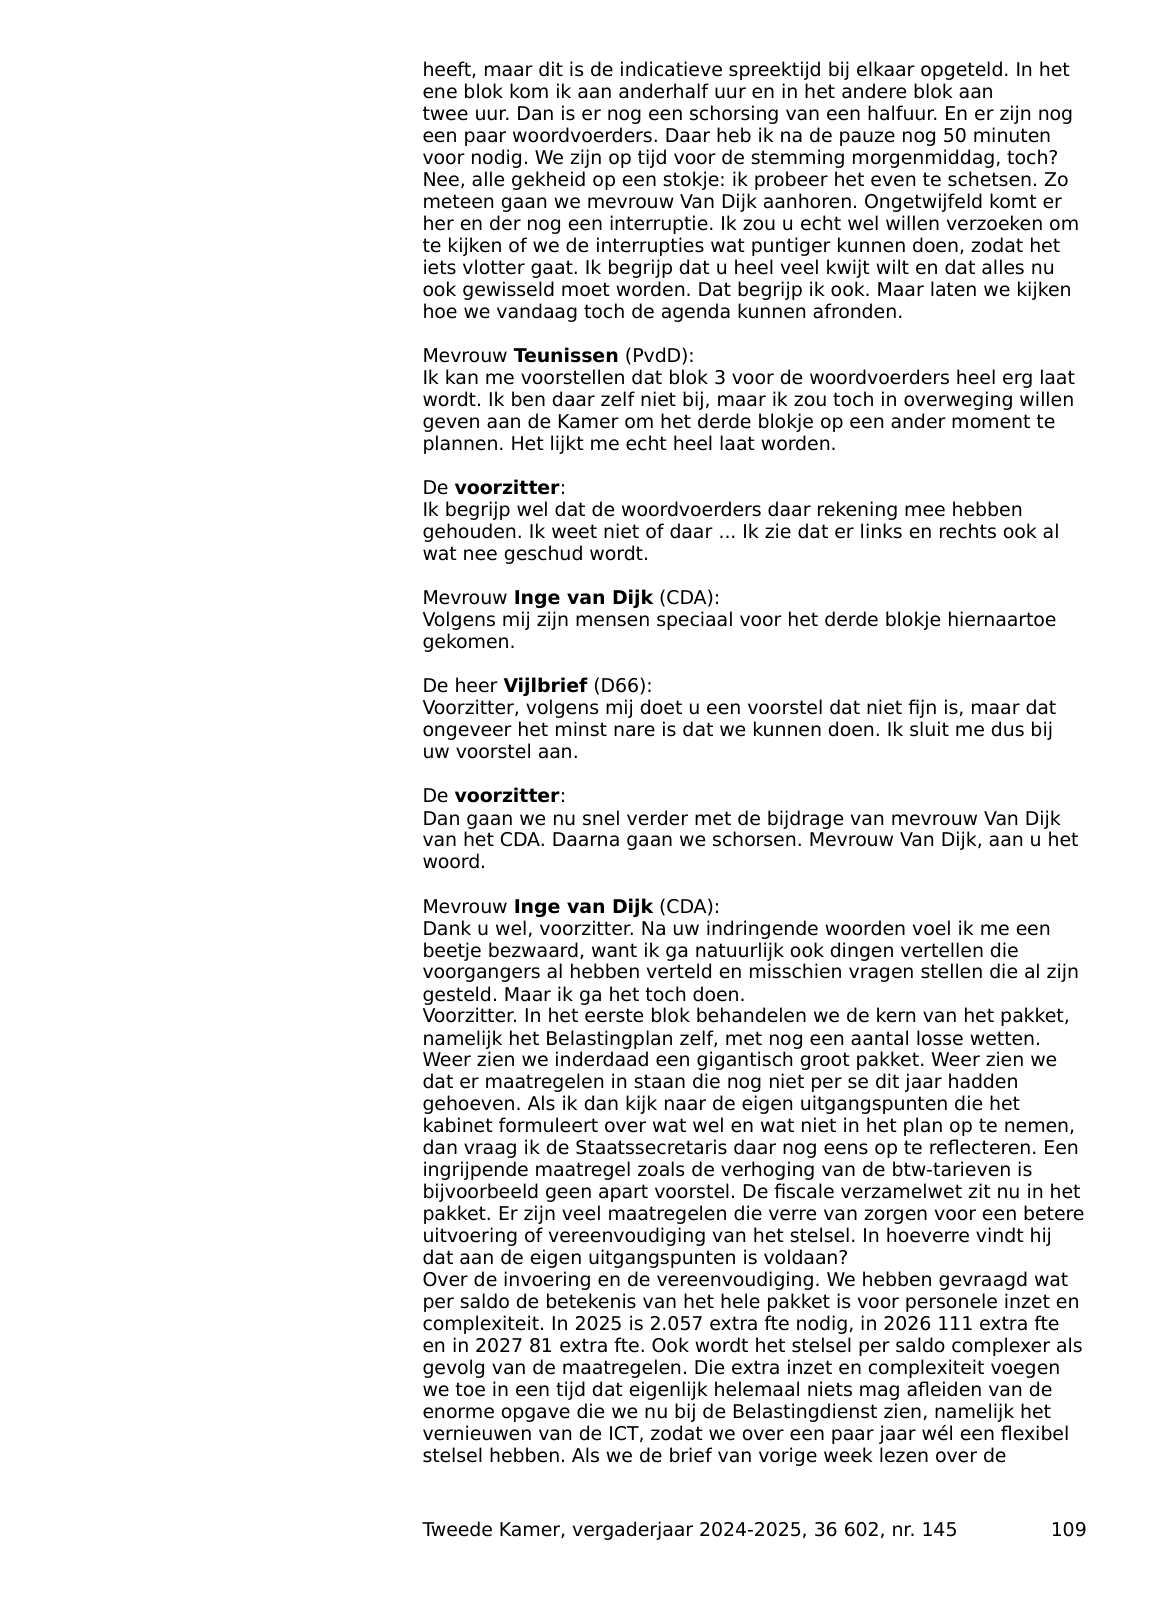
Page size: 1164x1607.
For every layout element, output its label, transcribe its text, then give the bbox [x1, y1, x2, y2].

text Voorzitter, volgens mij doet u een voorstel dat niet fijn is, maar dat ongeveer het minst nare is dat we kunnen doen. Ik sluit me dus bij uw voorstel aan. [422, 697, 1087, 763]
text Dank u wel, voorzitter. Na uw indringende woorden voel ik me een beetje bezwaard, want ik ga natuurlijk ook dingen vertellen die voorgangers al hebben verteld en misschien vragen stellen die al zijn gesteld. Maar ik ga het toch doen. [422, 917, 1087, 1005]
text De voorzitter: [422, 477, 1087, 499]
text Dan gaan we nu snel verder met de bijdrage van mevrouw Van Dijk van het CDA. Daarna gaan we schorsen. Mevrouw Van Dijk, aan u het woord. [422, 807, 1087, 873]
text heeft, maar dit is de indicatieve spreektijd bij elkaar opgeteld. In het ene blok kom ik aan anderhalf uur en in het andere blok aan twee uur. Dan is er nog een schorsing van een halfuur. En er zijn nog een paar woordvoerders. Daar heb ik na de pauze nog 50 minuten voor nodig. We zijn op tijd voor de stemming morgenmiddag, toch? Nee, alle gekheid op een stokje: ik probeer het even te schetsen. Zo meteen gaan we mevrouw Van Dijk aanhoren. Ongetwijfeld komt er her en der nog een interruptie. Ik zou u echt wel willen verzoeken om te kijken of we de interrupties wat puntiger kunnen doen, zodat het iets vlotter gaat. Ik begrijp dat u heel veel kwijt wilt en dat alles nu ook gewisseld moet worden. Dat begrijp ik ook. Maar laten we kijken hoe we vandaag toch de agenda kunnen afronden. [422, 59, 1087, 323]
text Over de invoering en de vereenvoudiging. We hebben gevraagd wat per saldo de betekenis van het hele pakket is voor personele inzet en complexiteit. In 2025 is 2.057 extra fte nodig, in 2026 111 extra fte en in 2027 81 extra fte. Ook wordt het stelsel per saldo complexer als gevolg van de maatregelen. Die extra inzet en complexiteit voegen we toe in een tijd dat eigenlijk helemaal niets mag afleiden van de enorme opgave die we nu bij de Belastingdienst zien, namelijk het vernieuwen van de ICT, zodat we over een paar jaar wél een flexibel stelsel hebben. Als we de brief van vorige week lezen over de [422, 1269, 1087, 1467]
text Volgens mij zijn mensen speciaal voor het derde blokje hiernaartoe gekomen. [422, 609, 1087, 653]
text Ik kan me voorstellen dat blok 3 voor de woordvoerders heel erg laat wordt. Ik ben daar zelf niet bij, maar ik zou toch in overweging willen geven aan de Kamer om het derde blokje op een ander moment te plannen. Het lijkt me echt heel laat worden. [422, 367, 1087, 455]
text De voorzitter: [422, 785, 1087, 807]
text Voorzitter. In het eerste blok behandelen we de kern van het pakket, namelijk het Belastingplan zelf, met nog een aantal losse wetten. Weer zien we inderdaad een gigantisch groot pakket. Weer zien we dat er maatregelen in staan die nog niet per se dit jaar hadden gehoeven. Als ik dan kijk naar de eigen uitgangspunten die het kabinet formuleert over wat wel en wat niet in het plan op te nemen, dan vraag ik de Staatssecretaris daar nog eens op te reflecteren. Een ingrijpende maatregel zoals de verhoging van de btw-tarieven is bijvoorbeeld geen apart voorstel. De fiscale verzamelwet zit nu in het pakket. Er zijn veel maatregelen die verre van zorgen voor een betere uitvoering of vereenvoudiging van het stelsel. In hoeverre vindt hij dat aan de eigen uitgangspunten is voldaan? [422, 1005, 1087, 1269]
text De heer Vijlbrief (D66): [422, 675, 1087, 697]
text Ik begrijp wel dat de woordvoerders daar rekening mee hebben gehouden. Ik weet niet of daar ... Ik zie dat er links en rechts ook al wat nee geschud wordt. [422, 499, 1087, 565]
text Mevrouw Inge van Dijk (CDA): [422, 896, 1087, 917]
text Mevrouw Inge van Dijk (CDA): [422, 587, 1087, 609]
text Mevrouw Teunissen (PvdD): [422, 345, 1087, 367]
